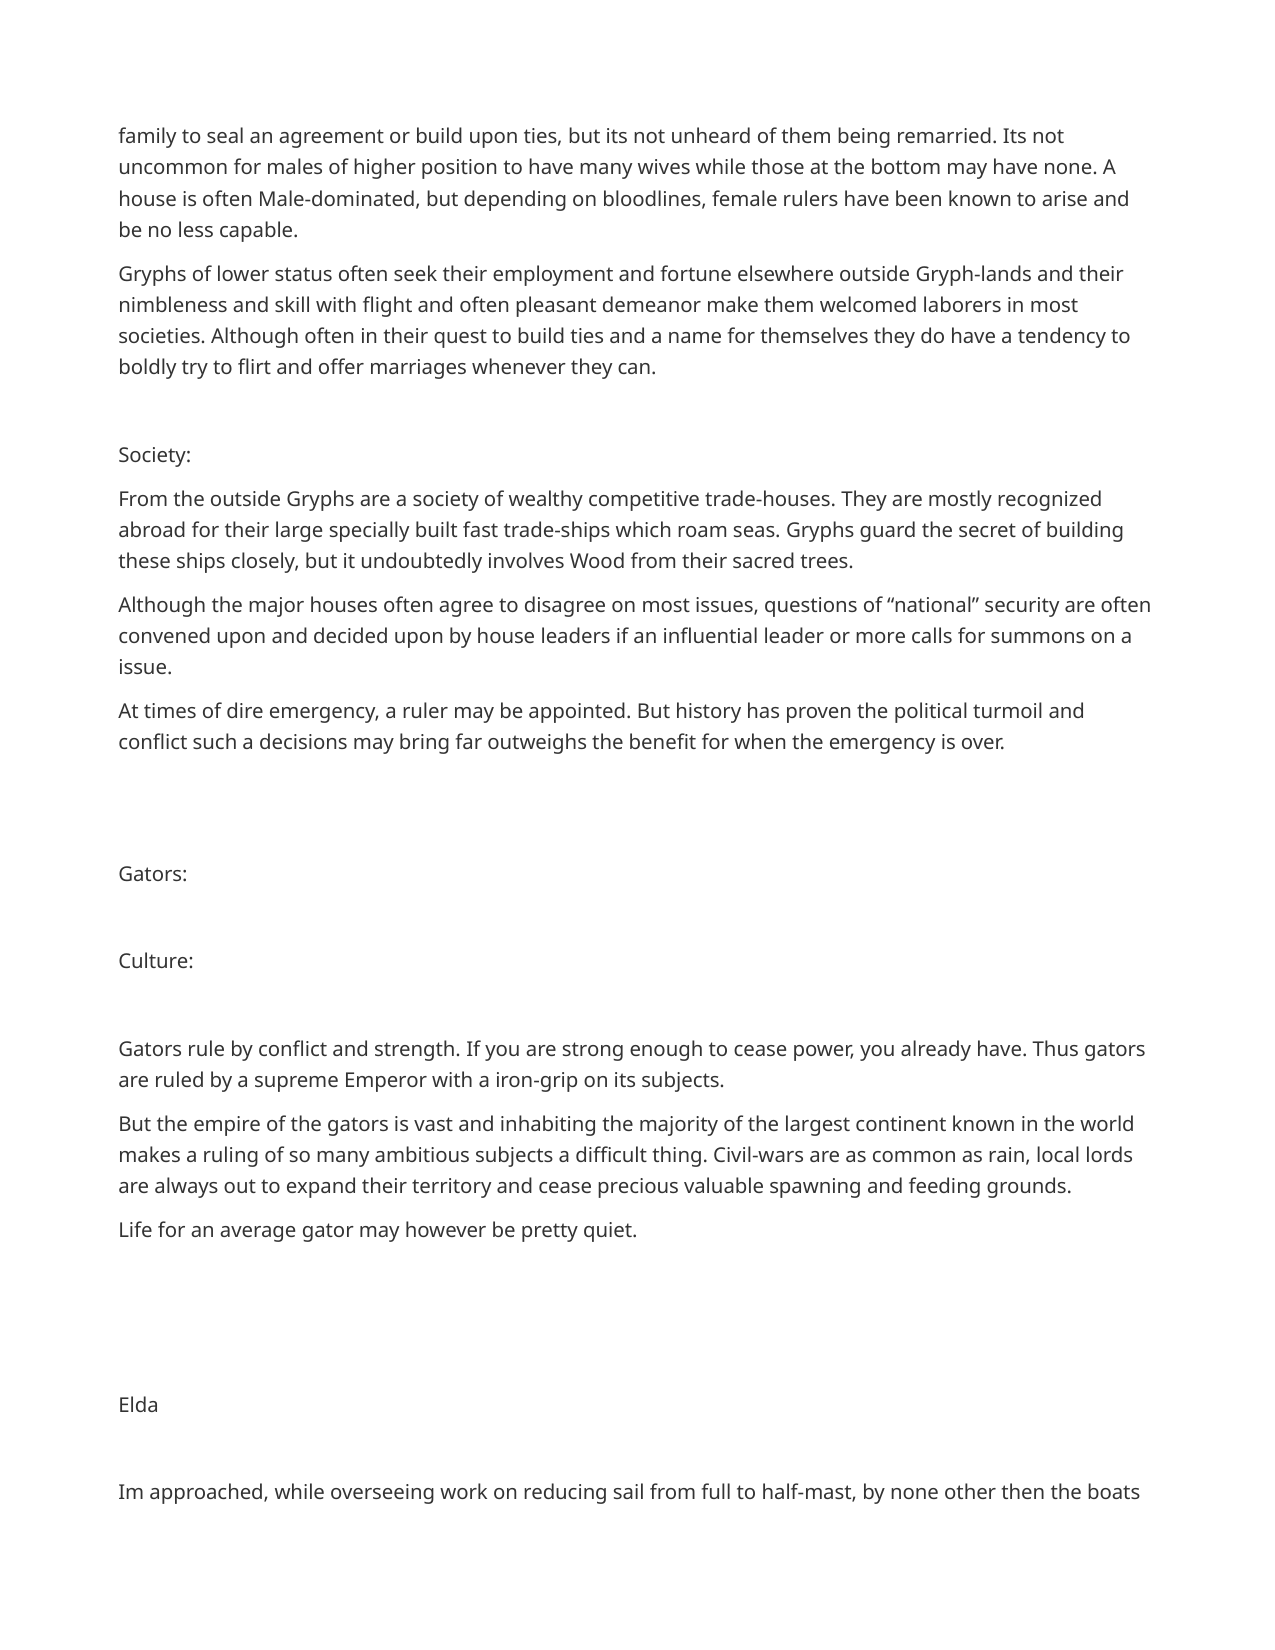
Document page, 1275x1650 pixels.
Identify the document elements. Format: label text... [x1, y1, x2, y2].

text Gators: [118, 856, 1157, 887]
text At times of dire emergency, a ruler may be appointed. But history has proven the political turmoil and conflict such a decisions may bring far outweighs the benefit for when the emergency is over. [118, 693, 1157, 756]
text Gryphs of lower status often seek their employment and fortune elsewhere outside Gryph-lands and their nimbleness and skill with flight and often pleasant demeanor make them welcomed laborers in most societies. Although often in their quest to build ties and a name for themselves they do have a tendency to boldly try to flirt and offer marriages whenever they can. [118, 256, 1157, 381]
text family to seal an agreement or build upon ties, but its not unheard of them being remarried. Its not uncommon for males of higher position to have many wives while those at the bottom may have none. A house is often Male-dominated, but depending on bloodlines, female rulers have been known to arise and be no less capable. [118, 118, 1157, 243]
text But the empire of the gators is vast and inhabiting the majority of the largest continent known in the world makes a ruling of so many ambitious subjects a difficult thing. Civil-wars are as common as rain, local lords are always out to expand their territory and cease precious valuable spawning and feeding grounds. [118, 1106, 1157, 1199]
text Im approached, while overseeing work on reducing sail from full to half-mast, by none other then the boats [118, 1474, 1157, 1506]
text Society: [118, 437, 1157, 468]
text Elda [118, 1387, 1157, 1418]
text From the outside Gryphs are a society of wealthy competitive trade-houses. They are mostly recognized abroad for their large specially built fast trade-ships which roam seas. Gryphs guard the secret of building these ships closely, but it undoubtedly involves Wood from their sacred trees. [118, 481, 1157, 574]
text Life for an average gator may however be pretty quiet. [118, 1212, 1157, 1243]
text Gators rule by conflict and strength. If you are strong enough to cease power, you already have. Thus gators are ruled by a supreme Emperor with a iron-grip on its subjects. [118, 1031, 1157, 1093]
text Although the major houses often agree to disagree on most issues, questions of “national” security are often convened upon and decided upon by house leaders if an influential leader or more calls for summons on a issue. [118, 587, 1157, 681]
text Culture: [118, 943, 1157, 974]
